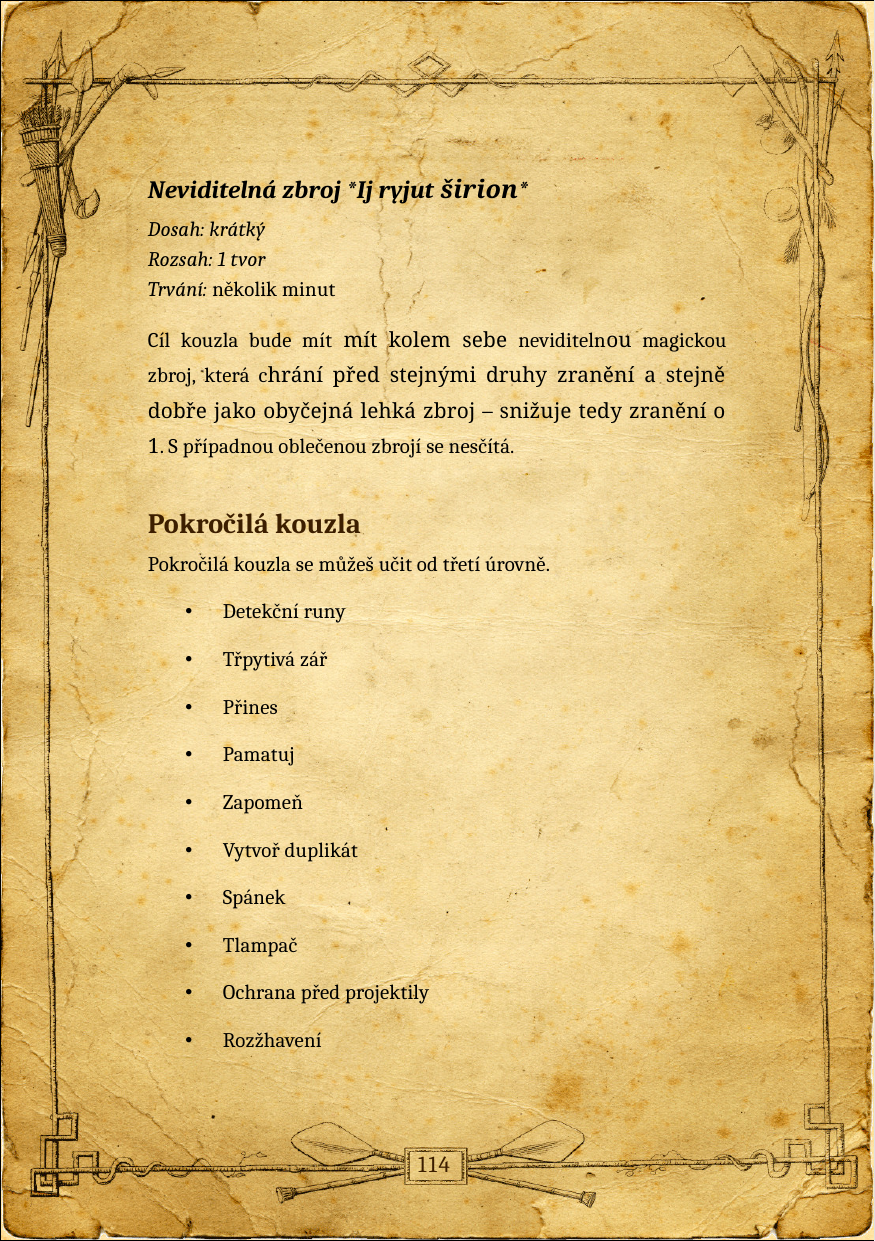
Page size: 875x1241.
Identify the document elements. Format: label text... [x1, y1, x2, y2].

subtitle Pokročilá kouzla [148, 508, 726, 541]
list Spánek [185, 886, 726, 910]
list Zapomeň [185, 791, 726, 814]
list Vytvoř duplikát [185, 838, 726, 862]
text Pokročilá kouzla se můžeš učit od třetí úrovně. [148, 553, 726, 577]
list Třpytivá zář [185, 648, 726, 672]
text Dosah: krátký Rozsah: 1 tvor Trvání: několik minut [148, 218, 726, 301]
text Cíl kouzla bude mít mít kolem sebe neviditelnou magickou zbroj, která chrání před stejnými druhy zranění a stejně dobře jako obyčejná lehká zbroj – snižuje tedy zranění o 1. S případnou oblečenou zbrojí se nesčítá. [148, 325, 726, 460]
picture [1, 1, 874, 1240]
list Detekční runy [185, 600, 726, 624]
list Rozžhavení [185, 1029, 726, 1053]
list Pamatuj [185, 743, 726, 767]
list Přines [185, 695, 726, 719]
list Tlampač [185, 933, 726, 957]
subtitle Neviditelná zbroj *Ij ryjut širion* [148, 172, 726, 206]
list Ochrana před projektily [185, 981, 726, 1005]
